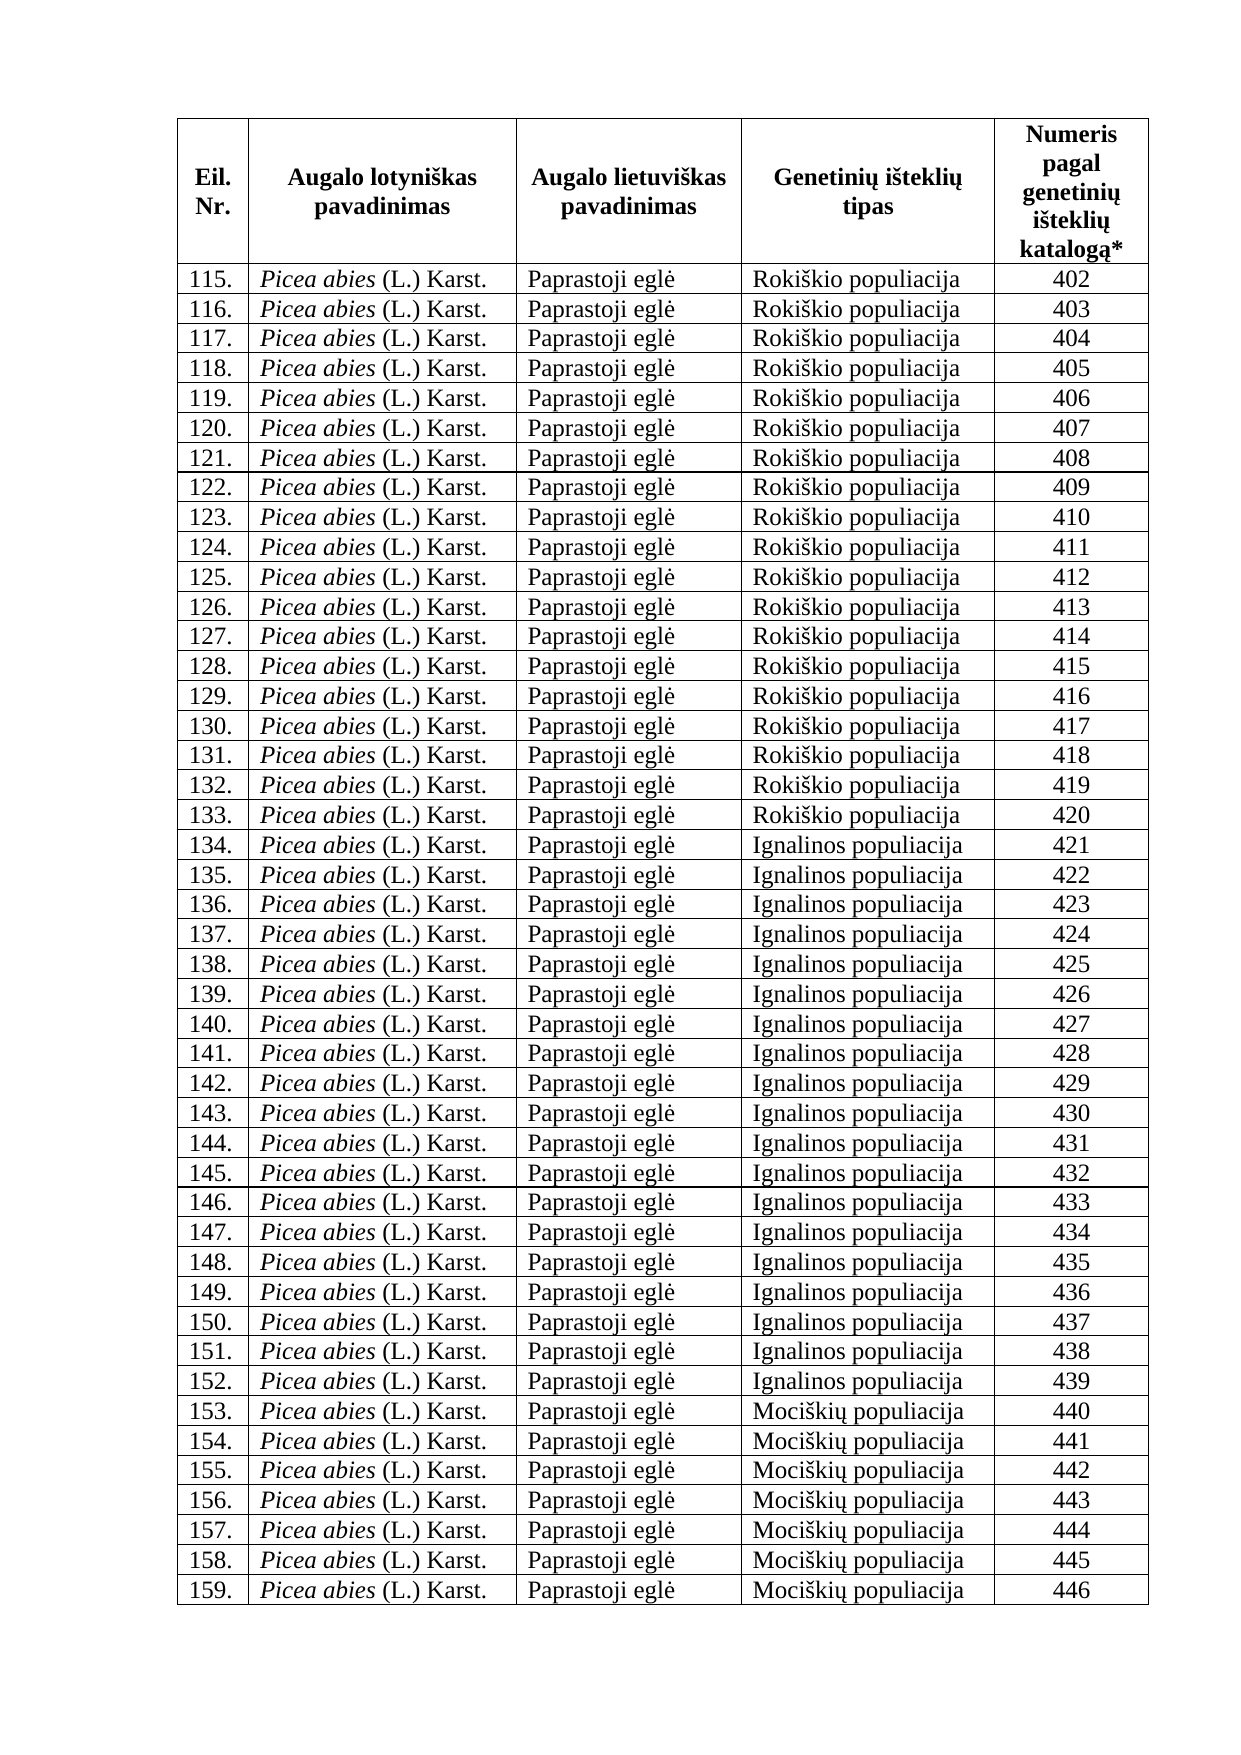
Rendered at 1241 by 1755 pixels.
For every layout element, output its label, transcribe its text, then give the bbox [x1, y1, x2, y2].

table_cell 135. [178, 860, 248, 888]
table_cell 120. [178, 413, 248, 442]
table_cell 146. [178, 1188, 248, 1216]
table_cell Ignalinos populiacija [742, 1217, 994, 1246]
table_cell 404 [995, 324, 1148, 352]
table_cell 403 [995, 294, 1148, 322]
table_cell 129. [178, 681, 248, 710]
table_cell Picea abies (L.) Karst. [249, 1217, 516, 1246]
table_cell 151. [178, 1336, 248, 1365]
table_cell Picea abies (L.) Karst. [249, 413, 516, 442]
table_cell Ignalinos populiacija [742, 1366, 994, 1395]
table_cell 115. [178, 264, 248, 293]
table_cell Picea abies (L.) Karst. [249, 264, 516, 293]
table_cell Rokiškio populiacija [742, 562, 994, 591]
table_cell Paprastoji eglė [517, 979, 741, 1008]
table_cell 437 [995, 1307, 1148, 1335]
table_cell Picea abies (L.) Karst. [249, 502, 516, 531]
table_cell 122. [178, 473, 248, 501]
table_cell Paprastoji eglė [517, 919, 741, 948]
table_cell Paprastoji eglė [517, 324, 741, 352]
table_cell 156. [178, 1485, 248, 1514]
table_cell Rokiškio populiacija [742, 353, 994, 382]
table_cell Picea abies (L.) Karst. [249, 741, 516, 769]
table_cell Paprastoji eglė [517, 1217, 741, 1246]
table_cell Ignalinos populiacija [742, 979, 994, 1008]
table_cell 158. [178, 1545, 248, 1574]
table_cell Picea abies (L.) Karst. [249, 473, 516, 501]
table_cell Paprastoji eglė [517, 770, 741, 799]
table_cell Rokiškio populiacija [742, 621, 994, 650]
table_cell 407 [995, 413, 1148, 442]
table_cell Picea abies (L.) Karst. [249, 651, 516, 680]
table_cell Rokiškio populiacija [742, 651, 994, 680]
table_cell Paprastoji eglė [517, 383, 741, 412]
table_cell 155. [178, 1456, 248, 1484]
table_cell 137. [178, 919, 248, 948]
table_cell Rokiškio populiacija [742, 443, 994, 471]
table_cell 145. [178, 1158, 248, 1186]
table_cell Paprastoji eglė [517, 1575, 741, 1603]
table_cell 441 [995, 1426, 1148, 1454]
table_cell Rokiškio populiacija [742, 800, 994, 829]
table_cell Ignalinos populiacija [742, 1307, 994, 1335]
table_cell Ignalinos populiacija [742, 1068, 994, 1097]
table_cell Picea abies (L.) Karst. [249, 919, 516, 948]
table_cell Paprastoji eglė [517, 949, 741, 978]
table_cell Paprastoji eglė [517, 1366, 741, 1395]
table_cell 414 [995, 621, 1148, 650]
table_cell Paprastoji eglė [517, 532, 741, 561]
table_cell 118. [178, 353, 248, 382]
table_cell Picea abies (L.) Karst. [249, 770, 516, 799]
table_cell Picea abies (L.) Karst. [249, 562, 516, 591]
table_cell Picea abies (L.) Karst. [249, 1307, 516, 1335]
table_cell 117. [178, 324, 248, 352]
table_cell Ignalinos populiacija [742, 949, 994, 978]
table_cell Picea abies (L.) Karst. [249, 711, 516, 739]
table_cell Paprastoji eglė [517, 1247, 741, 1276]
table_cell 119. [178, 383, 248, 412]
table_cell Paprastoji eglė [517, 353, 741, 382]
table_cell Ignalinos populiacija [742, 1039, 994, 1067]
table_cell Picea abies (L.) Karst. [249, 681, 516, 710]
table_cell 439 [995, 1366, 1148, 1395]
table_cell 405 [995, 353, 1148, 382]
table_cell Picea abies (L.) Karst. [249, 324, 516, 352]
table_cell Picea abies (L.) Karst. [249, 1456, 516, 1484]
table_cell Mociškių populiacija [742, 1426, 994, 1454]
table_header Augalo lietuviškas pavadinimas [517, 119, 741, 263]
table_cell Ignalinos populiacija [742, 1277, 994, 1306]
table_cell Paprastoji eglė [517, 1277, 741, 1306]
table_cell 136. [178, 890, 248, 918]
table_cell Paprastoji eglė [517, 562, 741, 591]
table_cell Paprastoji eglė [517, 1485, 741, 1514]
table_cell Picea abies (L.) Karst. [249, 949, 516, 978]
table_cell 416 [995, 681, 1148, 710]
table_cell 402 [995, 264, 1148, 293]
table_cell 428 [995, 1039, 1148, 1067]
table_cell Ignalinos populiacija [742, 890, 994, 918]
table_cell Rokiškio populiacija [742, 294, 994, 322]
table_cell 444 [995, 1515, 1148, 1544]
table_cell 127. [178, 621, 248, 650]
table_cell Picea abies (L.) Karst. [249, 1247, 516, 1276]
table_cell 422 [995, 860, 1148, 888]
table_cell Paprastoji eglė [517, 830, 741, 859]
table_cell 420 [995, 800, 1148, 829]
table_cell Paprastoji eglė [517, 1545, 741, 1574]
table_cell 419 [995, 770, 1148, 799]
table_cell 140. [178, 1009, 248, 1037]
table_cell 126. [178, 592, 248, 620]
table_cell 121. [178, 443, 248, 471]
table_cell Mociškių populiacija [742, 1575, 994, 1603]
table_cell Paprastoji eglė [517, 1336, 741, 1365]
table_cell Paprastoji eglė [517, 294, 741, 322]
table_cell Picea abies (L.) Karst. [249, 1426, 516, 1454]
table_cell Rokiškio populiacija [742, 264, 994, 293]
table_cell Mociškių populiacija [742, 1545, 994, 1574]
table_cell Picea abies (L.) Karst. [249, 1545, 516, 1574]
table_cell Mociškių populiacija [742, 1485, 994, 1514]
table_cell Paprastoji eglė [517, 890, 741, 918]
table_cell Paprastoji eglė [517, 1515, 741, 1544]
table_cell Picea abies (L.) Karst. [249, 592, 516, 620]
table_cell Rokiškio populiacija [742, 532, 994, 561]
table_cell 433 [995, 1188, 1148, 1216]
table_header Augalo lotyniškas pavadinimas [249, 119, 516, 263]
table_cell 147. [178, 1217, 248, 1246]
table_cell Paprastoji eglė [517, 860, 741, 888]
table_cell Picea abies (L.) Karst. [249, 294, 516, 322]
table_cell 130. [178, 711, 248, 739]
table_cell Picea abies (L.) Karst. [249, 830, 516, 859]
table_cell Paprastoji eglė [517, 1456, 741, 1484]
table_header Eil. Nr. [178, 119, 248, 263]
table_cell Rokiškio populiacija [742, 681, 994, 710]
table_cell Picea abies (L.) Karst. [249, 1068, 516, 1097]
table_cell Paprastoji eglė [517, 1307, 741, 1335]
table_cell Picea abies (L.) Karst. [249, 1158, 516, 1186]
table_cell 427 [995, 1009, 1148, 1037]
table_cell Picea abies (L.) Karst. [249, 1039, 516, 1067]
table_cell Ignalinos populiacija [742, 1128, 994, 1157]
table_cell Ignalinos populiacija [742, 860, 994, 888]
table_cell Paprastoji eglė [517, 1098, 741, 1127]
table_cell Ignalinos populiacija [742, 1158, 994, 1186]
table_cell Paprastoji eglė [517, 711, 741, 739]
table_cell 148. [178, 1247, 248, 1276]
table_cell Picea abies (L.) Karst. [249, 1128, 516, 1157]
table_cell Mociškių populiacija [742, 1396, 994, 1425]
table_cell 157. [178, 1515, 248, 1544]
table_cell Ignalinos populiacija [742, 830, 994, 859]
table_cell Picea abies (L.) Karst. [249, 621, 516, 650]
table_cell 409 [995, 473, 1148, 501]
table_cell Paprastoji eglė [517, 1039, 741, 1067]
table_cell Paprastoji eglė [517, 681, 741, 710]
table_cell Mociškių populiacija [742, 1515, 994, 1544]
table_cell Picea abies (L.) Karst. [249, 353, 516, 382]
table_cell Rokiškio populiacija [742, 741, 994, 769]
table_cell 434 [995, 1217, 1148, 1246]
table_cell 125. [178, 562, 248, 591]
table_cell 139. [178, 979, 248, 1008]
table_cell 159. [178, 1575, 248, 1603]
table_cell Picea abies (L.) Karst. [249, 1098, 516, 1127]
table_cell 123. [178, 502, 248, 531]
table_cell Paprastoji eglė [517, 473, 741, 501]
table_cell 411 [995, 532, 1148, 561]
table_cell 152. [178, 1366, 248, 1395]
table_cell Picea abies (L.) Karst. [249, 1009, 516, 1037]
table_cell 132. [178, 770, 248, 799]
table_cell Picea abies (L.) Karst. [249, 1366, 516, 1395]
table_cell 141. [178, 1039, 248, 1067]
table_cell 430 [995, 1098, 1148, 1127]
table_cell Paprastoji eglė [517, 1009, 741, 1037]
table_cell Picea abies (L.) Karst. [249, 532, 516, 561]
table_header Genetinių išteklių tipas [742, 119, 994, 263]
table_cell 413 [995, 592, 1148, 620]
table_cell 423 [995, 890, 1148, 918]
table_cell Paprastoji eglė [517, 1158, 741, 1186]
table_cell Paprastoji eglė [517, 1188, 741, 1216]
table_cell Ignalinos populiacija [742, 1336, 994, 1365]
table_cell 443 [995, 1485, 1148, 1514]
table_cell Paprastoji eglė [517, 1396, 741, 1425]
table_cell 131. [178, 741, 248, 769]
table_cell Picea abies (L.) Karst. [249, 860, 516, 888]
table_cell Paprastoji eglė [517, 592, 741, 620]
table_cell 436 [995, 1277, 1148, 1306]
table_cell Picea abies (L.) Karst. [249, 979, 516, 1008]
table_cell 438 [995, 1336, 1148, 1365]
table_cell Rokiškio populiacija [742, 413, 994, 442]
table_cell 408 [995, 443, 1148, 471]
table_cell Picea abies (L.) Karst. [249, 1515, 516, 1544]
table_cell 435 [995, 1247, 1148, 1276]
table_cell 150. [178, 1307, 248, 1335]
table_cell Picea abies (L.) Karst. [249, 1396, 516, 1425]
table_cell Ignalinos populiacija [742, 919, 994, 948]
table_cell Rokiškio populiacija [742, 383, 994, 412]
table_cell 432 [995, 1158, 1148, 1186]
table_cell Rokiškio populiacija [742, 770, 994, 799]
table_cell Picea abies (L.) Karst. [249, 443, 516, 471]
table_cell 440 [995, 1396, 1148, 1425]
table_cell 143. [178, 1098, 248, 1127]
table_cell 429 [995, 1068, 1148, 1097]
table_cell Rokiškio populiacija [742, 324, 994, 352]
table_cell 138. [178, 949, 248, 978]
table_cell Ignalinos populiacija [742, 1247, 994, 1276]
table_cell 426 [995, 979, 1148, 1008]
table_cell 424 [995, 919, 1148, 948]
table_cell Picea abies (L.) Karst. [249, 1485, 516, 1514]
table_cell Mociškių populiacija [742, 1456, 994, 1484]
table_cell Rokiškio populiacija [742, 473, 994, 501]
table_cell 418 [995, 741, 1148, 769]
table_cell Picea abies (L.) Karst. [249, 1277, 516, 1306]
table_cell 142. [178, 1068, 248, 1097]
table_cell 417 [995, 711, 1148, 739]
table_cell 431 [995, 1128, 1148, 1157]
table_cell 412 [995, 562, 1148, 591]
table_cell Paprastoji eglė [517, 1128, 741, 1157]
table_cell 154. [178, 1426, 248, 1454]
table_cell Rokiškio populiacija [742, 592, 994, 620]
table_cell Paprastoji eglė [517, 800, 741, 829]
table_cell Paprastoji eglė [517, 621, 741, 650]
table_cell 445 [995, 1545, 1148, 1574]
table_cell 446 [995, 1575, 1148, 1603]
table_cell 415 [995, 651, 1148, 680]
table_cell 124. [178, 532, 248, 561]
table_cell Rokiškio populiacija [742, 711, 994, 739]
table_cell 134. [178, 830, 248, 859]
table_cell Ignalinos populiacija [742, 1098, 994, 1127]
table_cell 425 [995, 949, 1148, 978]
table_cell 116. [178, 294, 248, 322]
table_cell Picea abies (L.) Karst. [249, 1575, 516, 1603]
table_cell Picea abies (L.) Karst. [249, 1188, 516, 1216]
table_cell Paprastoji eglė [517, 651, 741, 680]
table_cell Picea abies (L.) Karst. [249, 890, 516, 918]
table_cell 442 [995, 1456, 1148, 1484]
table_cell Picea abies (L.) Karst. [249, 383, 516, 412]
table_cell Picea abies (L.) Karst. [249, 1336, 516, 1365]
table_cell Ignalinos populiacija [742, 1009, 994, 1037]
table_cell 406 [995, 383, 1148, 412]
table_header Numeris pagal genetinių išteklių katalogą* [995, 119, 1148, 263]
table_cell 144. [178, 1128, 248, 1157]
table_cell 133. [178, 800, 248, 829]
table_cell 421 [995, 830, 1148, 859]
table_cell Paprastoji eglė [517, 443, 741, 471]
table_cell Rokiškio populiacija [742, 502, 994, 531]
table_cell Paprastoji eglė [517, 413, 741, 442]
table_cell 128. [178, 651, 248, 680]
table_cell Paprastoji eglė [517, 264, 741, 293]
table_cell 153. [178, 1396, 248, 1425]
table_cell Paprastoji eglė [517, 1068, 741, 1097]
table_cell Ignalinos populiacija [742, 1188, 994, 1216]
table_cell Paprastoji eglė [517, 741, 741, 769]
table_cell Picea abies (L.) Karst. [249, 800, 516, 829]
table_cell 149. [178, 1277, 248, 1306]
table_cell Paprastoji eglė [517, 502, 741, 531]
table_cell 410 [995, 502, 1148, 531]
table_cell Paprastoji eglė [517, 1426, 741, 1454]
